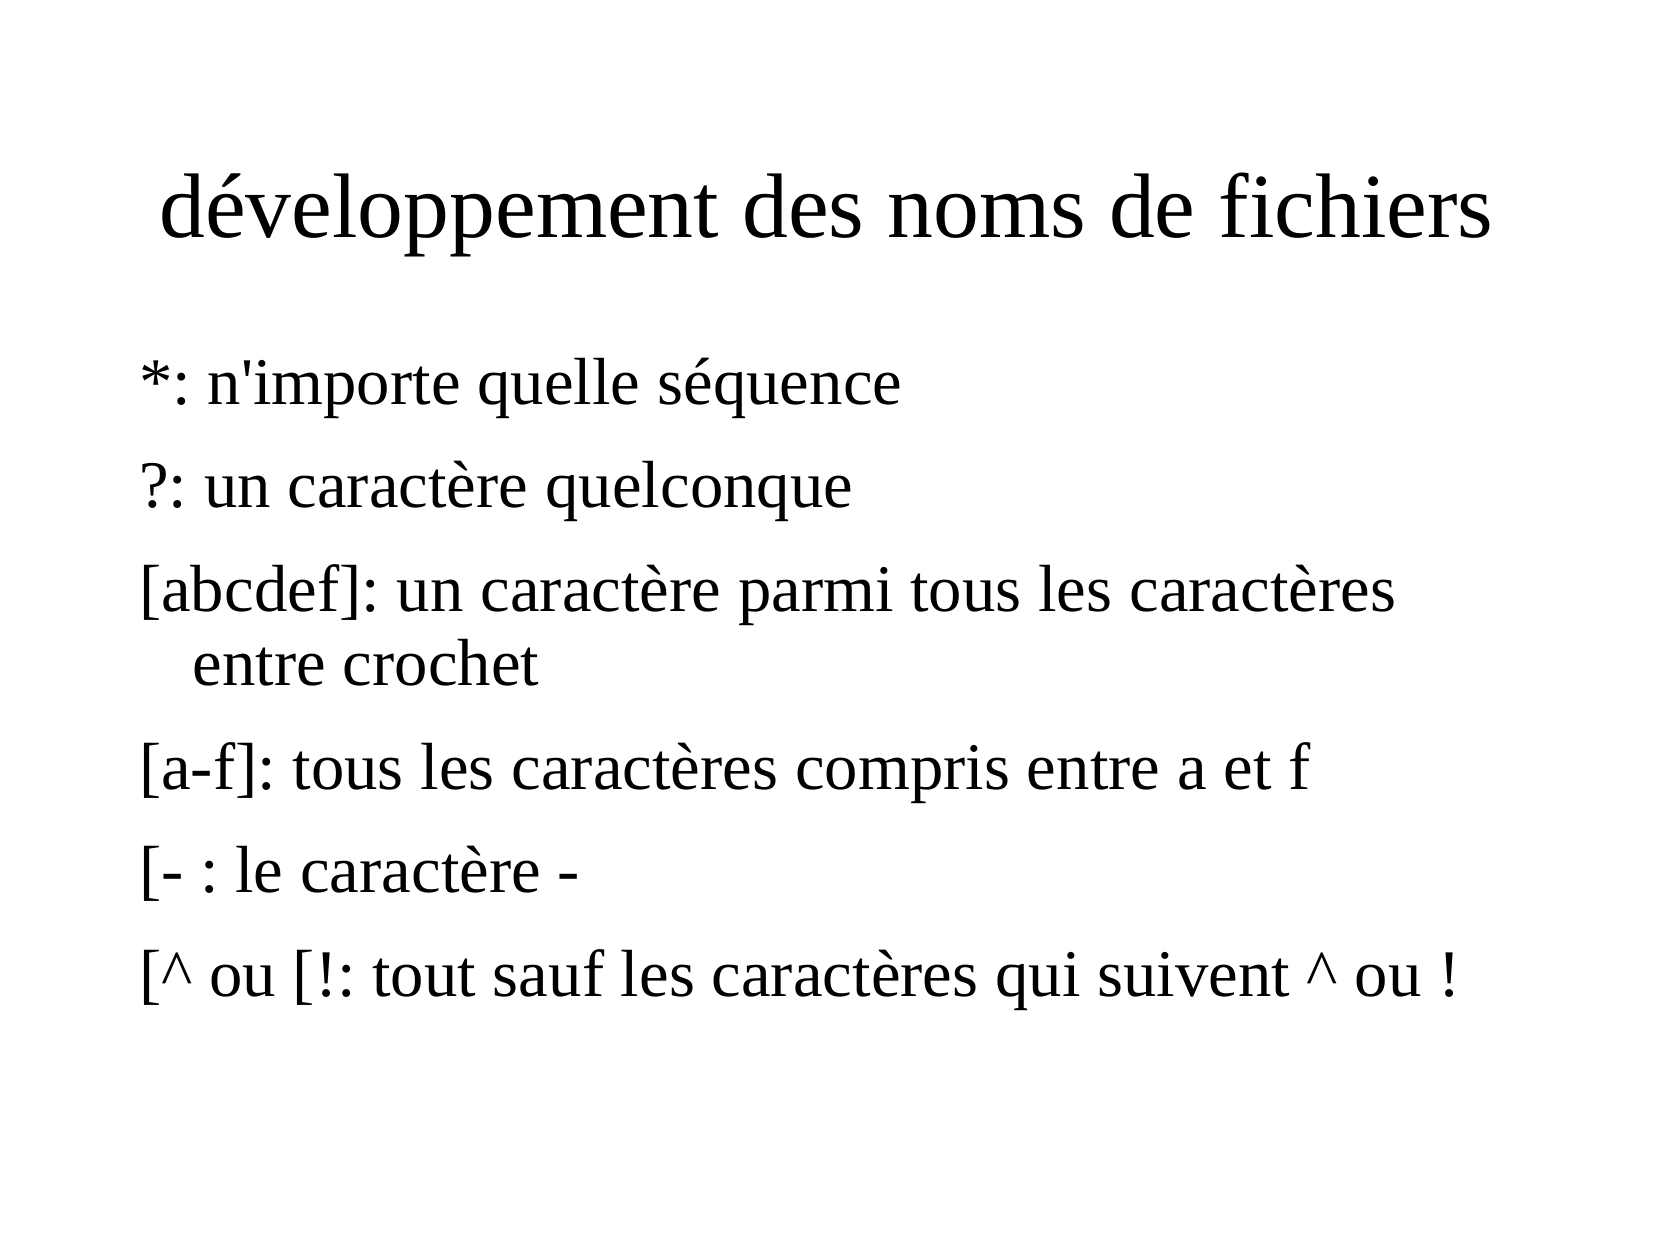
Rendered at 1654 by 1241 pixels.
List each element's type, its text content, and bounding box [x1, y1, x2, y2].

list *: n'importe quelle séquence ?: un caractère quelconque [abcdef]: un caractère parmi tous les caractères entre crochet [a-f]: tous les caractères compris entre a et f [- : le caractère - [^ ou [!: tout sauf les caractères qui suivent ^ ou ! [121, 344, 1534, 1127]
title développement des noms de fichiers [121, 102, 1534, 311]
